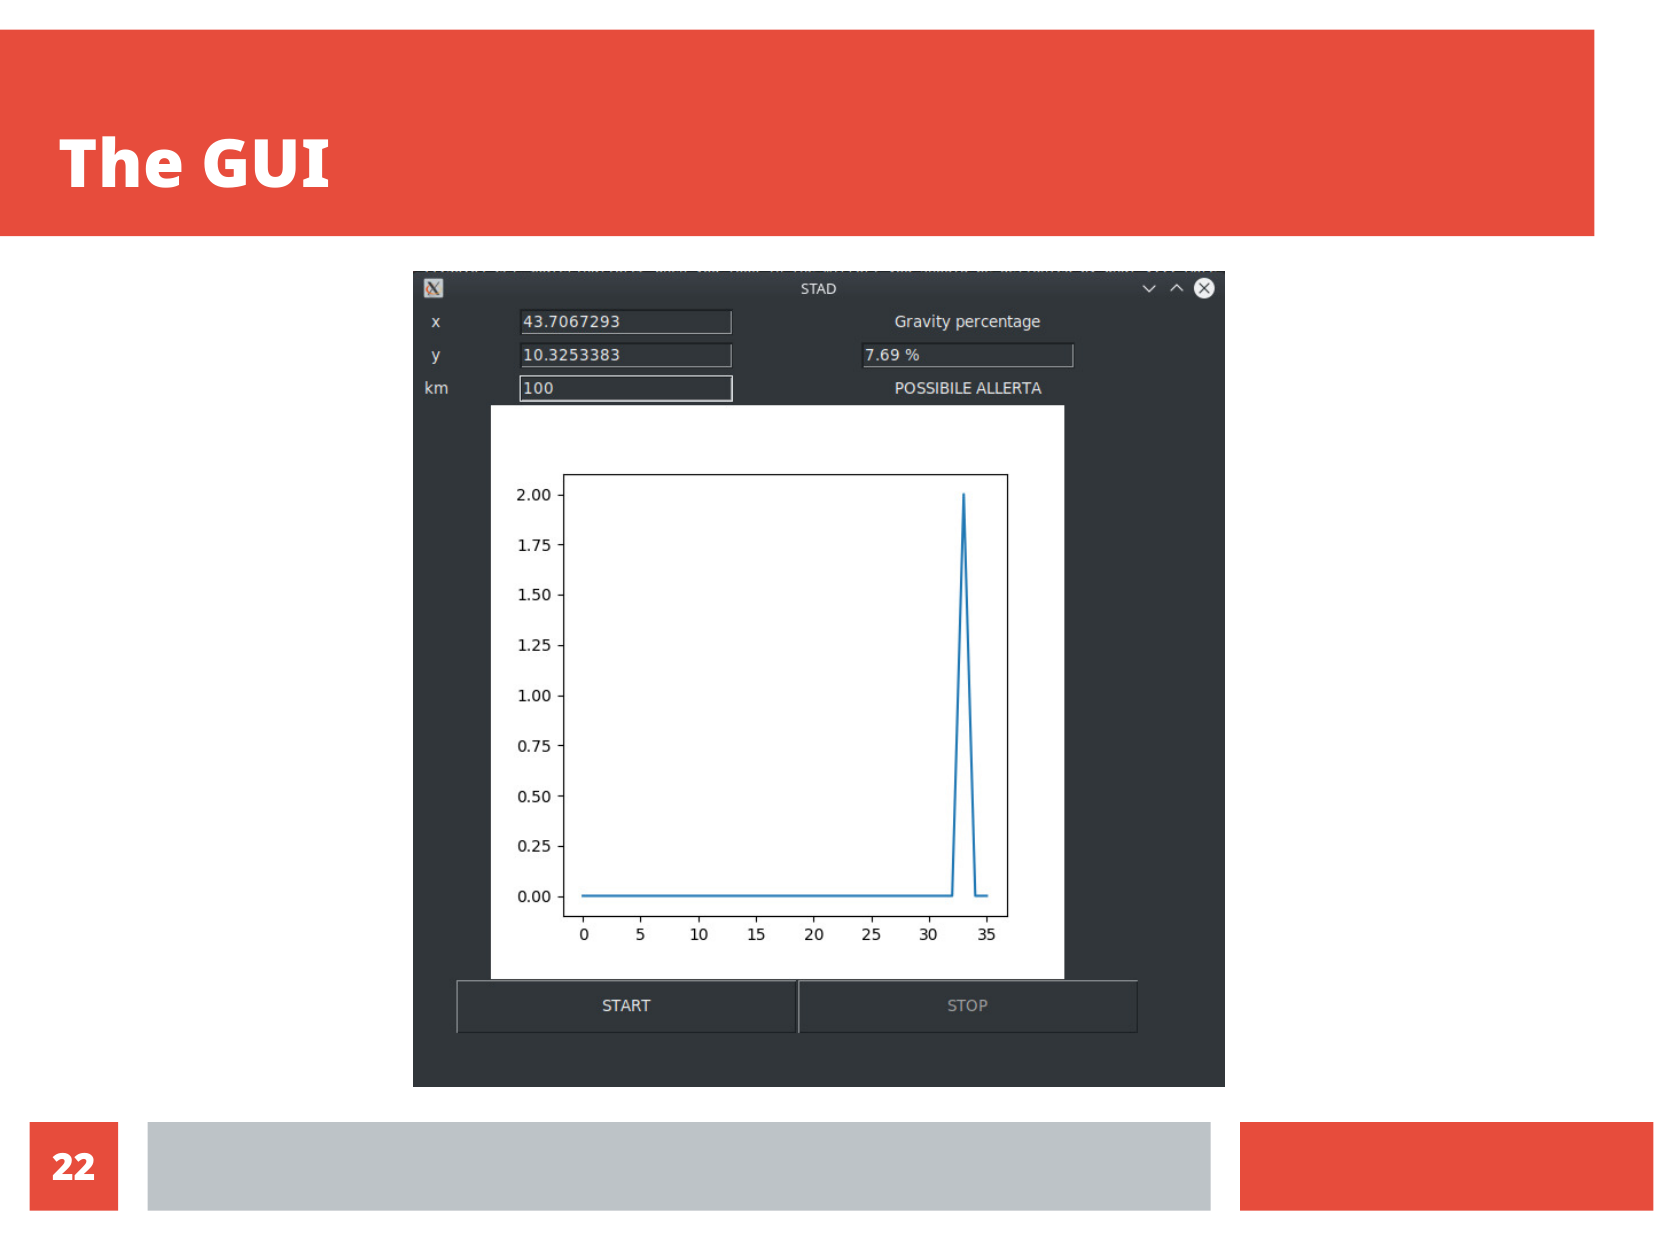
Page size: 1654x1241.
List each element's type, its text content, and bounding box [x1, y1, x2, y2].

title The GUI [59, 59, 1595, 207]
picture [413, 271, 1225, 1087]
